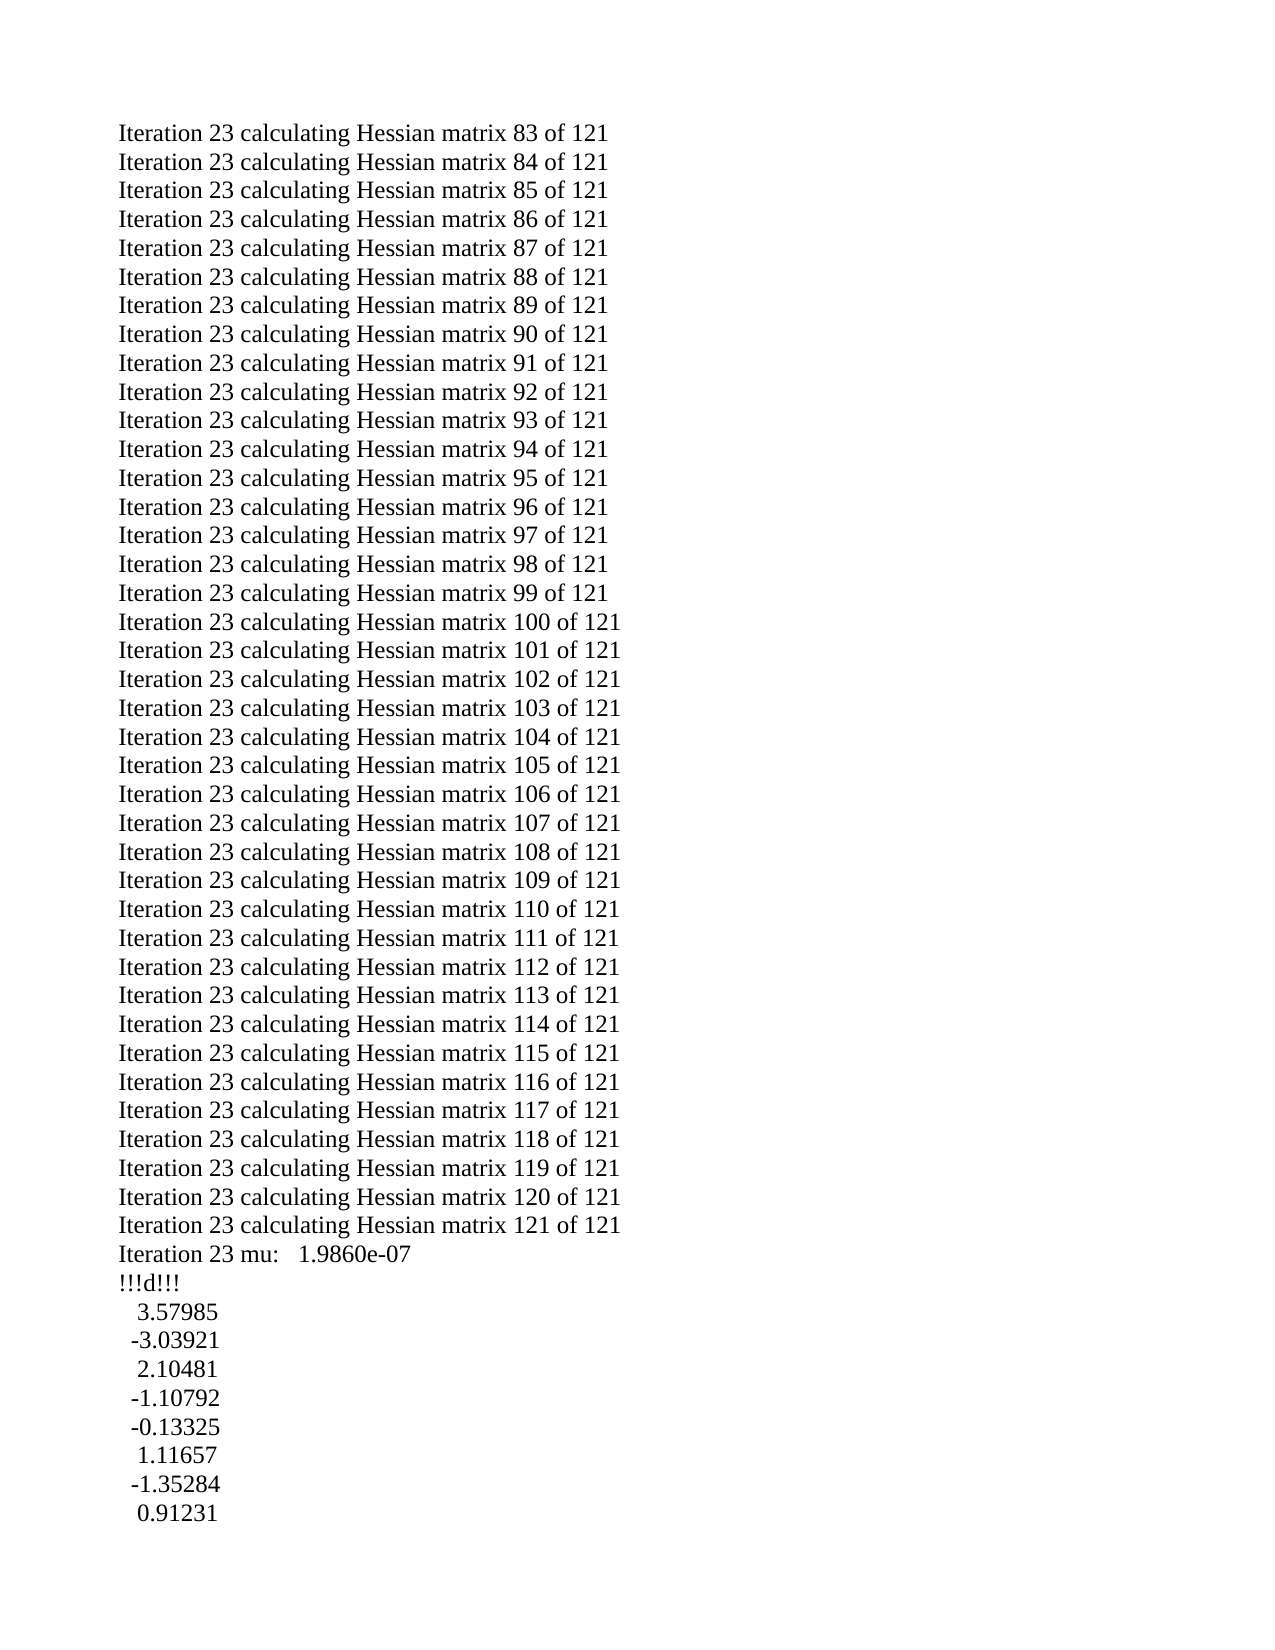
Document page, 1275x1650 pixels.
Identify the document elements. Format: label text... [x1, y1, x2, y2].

text Iteration 23 calculating Hessian matrix 84 of 121 [118, 147, 1157, 176]
text Iteration 23 calculating Hessian matrix 86 of 121 [118, 204, 1157, 233]
text Iteration 23 calculating Hessian matrix 112 of 121 [118, 952, 1157, 981]
text Iteration 23 calculating Hessian matrix 118 of 121 [118, 1124, 1157, 1153]
text Iteration 23 calculating Hessian matrix 109 of 121 [118, 866, 1157, 894]
text Iteration 23 calculating Hessian matrix 115 of 121 [118, 1038, 1157, 1067]
text -0.13325 [118, 1412, 1157, 1441]
text Iteration 23 calculating Hessian matrix 101 of 121 [118, 636, 1157, 664]
text Iteration 23 calculating Hessian matrix 94 of 121 [118, 434, 1157, 463]
text 3.57985 [118, 1297, 1157, 1326]
text -1.10792 [118, 1383, 1157, 1412]
text Iteration 23 calculating Hessian matrix 105 of 121 [118, 751, 1157, 779]
text -3.03921 [118, 1326, 1157, 1354]
text Iteration 23 calculating Hessian matrix 88 of 121 [118, 262, 1157, 291]
text Iteration 23 calculating Hessian matrix 111 of 121 [118, 923, 1157, 952]
text Iteration 23 calculating Hessian matrix 104 of 121 [118, 722, 1157, 751]
text Iteration 23 calculating Hessian matrix 107 of 121 [118, 808, 1157, 837]
text Iteration 23 calculating Hessian matrix 90 of 121 [118, 319, 1157, 348]
text Iteration 23 calculating Hessian matrix 116 of 121 [118, 1067, 1157, 1096]
text Iteration 23 calculating Hessian matrix 98 of 121 [118, 549, 1157, 578]
text Iteration 23 calculating Hessian matrix 113 of 121 [118, 981, 1157, 1009]
text Iteration 23 calculating Hessian matrix 96 of 121 [118, 492, 1157, 521]
text Iteration 23 calculating Hessian matrix 100 of 121 [118, 607, 1157, 636]
text !!!d!!! [118, 1268, 1157, 1297]
text Iteration 23 calculating Hessian matrix 103 of 121 [118, 693, 1157, 722]
text Iteration 23 calculating Hessian matrix 119 of 121 [118, 1153, 1157, 1182]
text Iteration 23 calculating Hessian matrix 89 of 121 [118, 291, 1157, 319]
text Iteration 23 calculating Hessian matrix 91 of 121 [118, 348, 1157, 377]
text Iteration 23 calculating Hessian matrix 114 of 121 [118, 1009, 1157, 1038]
text Iteration 23 mu: 1.9860e-07 [118, 1239, 1157, 1268]
text Iteration 23 calculating Hessian matrix 99 of 121 [118, 578, 1157, 607]
text Iteration 23 calculating Hessian matrix 92 of 121 [118, 377, 1157, 406]
text Iteration 23 calculating Hessian matrix 120 of 121 [118, 1182, 1157, 1211]
text Iteration 23 calculating Hessian matrix 85 of 121 [118, 176, 1157, 204]
text Iteration 23 calculating Hessian matrix 110 of 121 [118, 894, 1157, 923]
text Iteration 23 calculating Hessian matrix 117 of 121 [118, 1096, 1157, 1124]
text 2.10481 [118, 1354, 1157, 1383]
text Iteration 23 calculating Hessian matrix 121 of 121 [118, 1211, 1157, 1239]
text Iteration 23 calculating Hessian matrix 95 of 121 [118, 463, 1157, 492]
text Iteration 23 calculating Hessian matrix 87 of 121 [118, 233, 1157, 262]
text Iteration 23 calculating Hessian matrix 108 of 121 [118, 837, 1157, 866]
text Iteration 23 calculating Hessian matrix 102 of 121 [118, 664, 1157, 693]
text Iteration 23 calculating Hessian matrix 83 of 121 [118, 118, 1157, 147]
text Iteration 23 calculating Hessian matrix 93 of 121 [118, 406, 1157, 434]
text 0.91231 [118, 1498, 1157, 1527]
text Iteration 23 calculating Hessian matrix 106 of 121 [118, 779, 1157, 808]
text 1.11657 [118, 1441, 1157, 1469]
text -1.35284 [118, 1469, 1157, 1498]
text Iteration 23 calculating Hessian matrix 97 of 121 [118, 521, 1157, 549]
